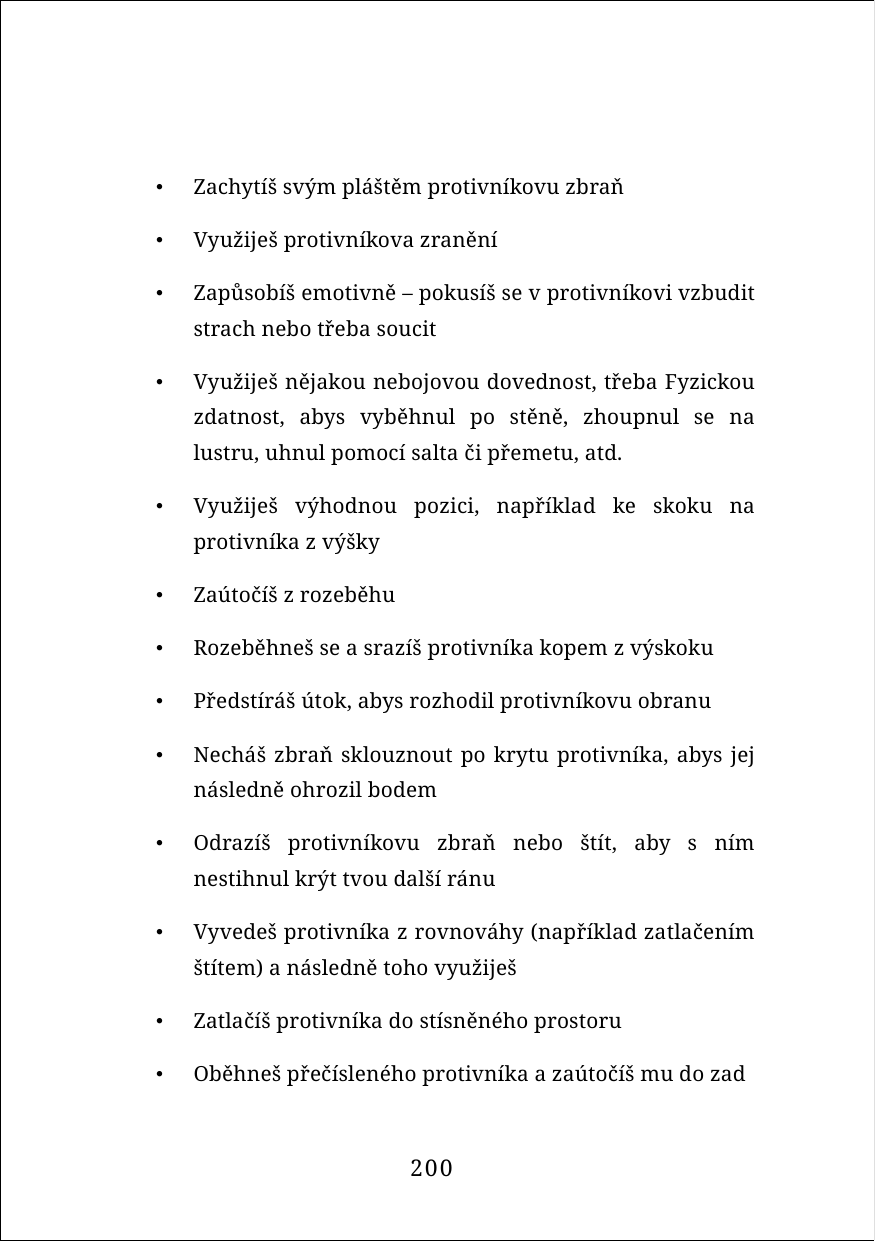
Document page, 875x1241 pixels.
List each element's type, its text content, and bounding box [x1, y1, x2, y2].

list Rozeběhneš se a srazíš protivníka kopem z výskoku [156, 633, 756, 662]
list Necháš zbraň sklouznout po krytu protivníka, abys jej následně ohrozil bodem [156, 740, 756, 804]
list Zaútočíš z rozeběhu [156, 580, 756, 608]
list Odrazíš protivníkovu zbraň nebo štít, aby s ním nestihnul krýt tvou další ránu [156, 828, 756, 892]
list Využiješ protivníkova zranění [156, 225, 756, 253]
list Zachytíš svým pláštěm protivníkovu zbraň [156, 172, 756, 200]
list Využiješ nějakou nebojovou dovednost, třeba Fyzickou zdatnost, abys vyběhnul po stěně, zhoupnul se na lustru, uhnul pomocí salta či přemetu, atd. [156, 367, 756, 466]
list Oběhneš přečísleného protivníka a zaútočíš mu do zad [156, 1059, 756, 1088]
list Zatlačíš protivníka do stísněného prostoru [156, 1006, 756, 1034]
list Využiješ výhodnou pozici, například ke skoku na protivníka z výšky [156, 491, 756, 555]
list Předstíráš útok, abys rozhodil protivníkovu obranu [156, 686, 756, 715]
list Vyvedeš protivníka z rovnováhy (například zatlačením štítem) a následně toho využiješ [156, 917, 756, 981]
list Zapůsobíš emotivně – pokusíš se v protivníkovi vzbudit strach nebo třeba soucit [156, 278, 756, 342]
